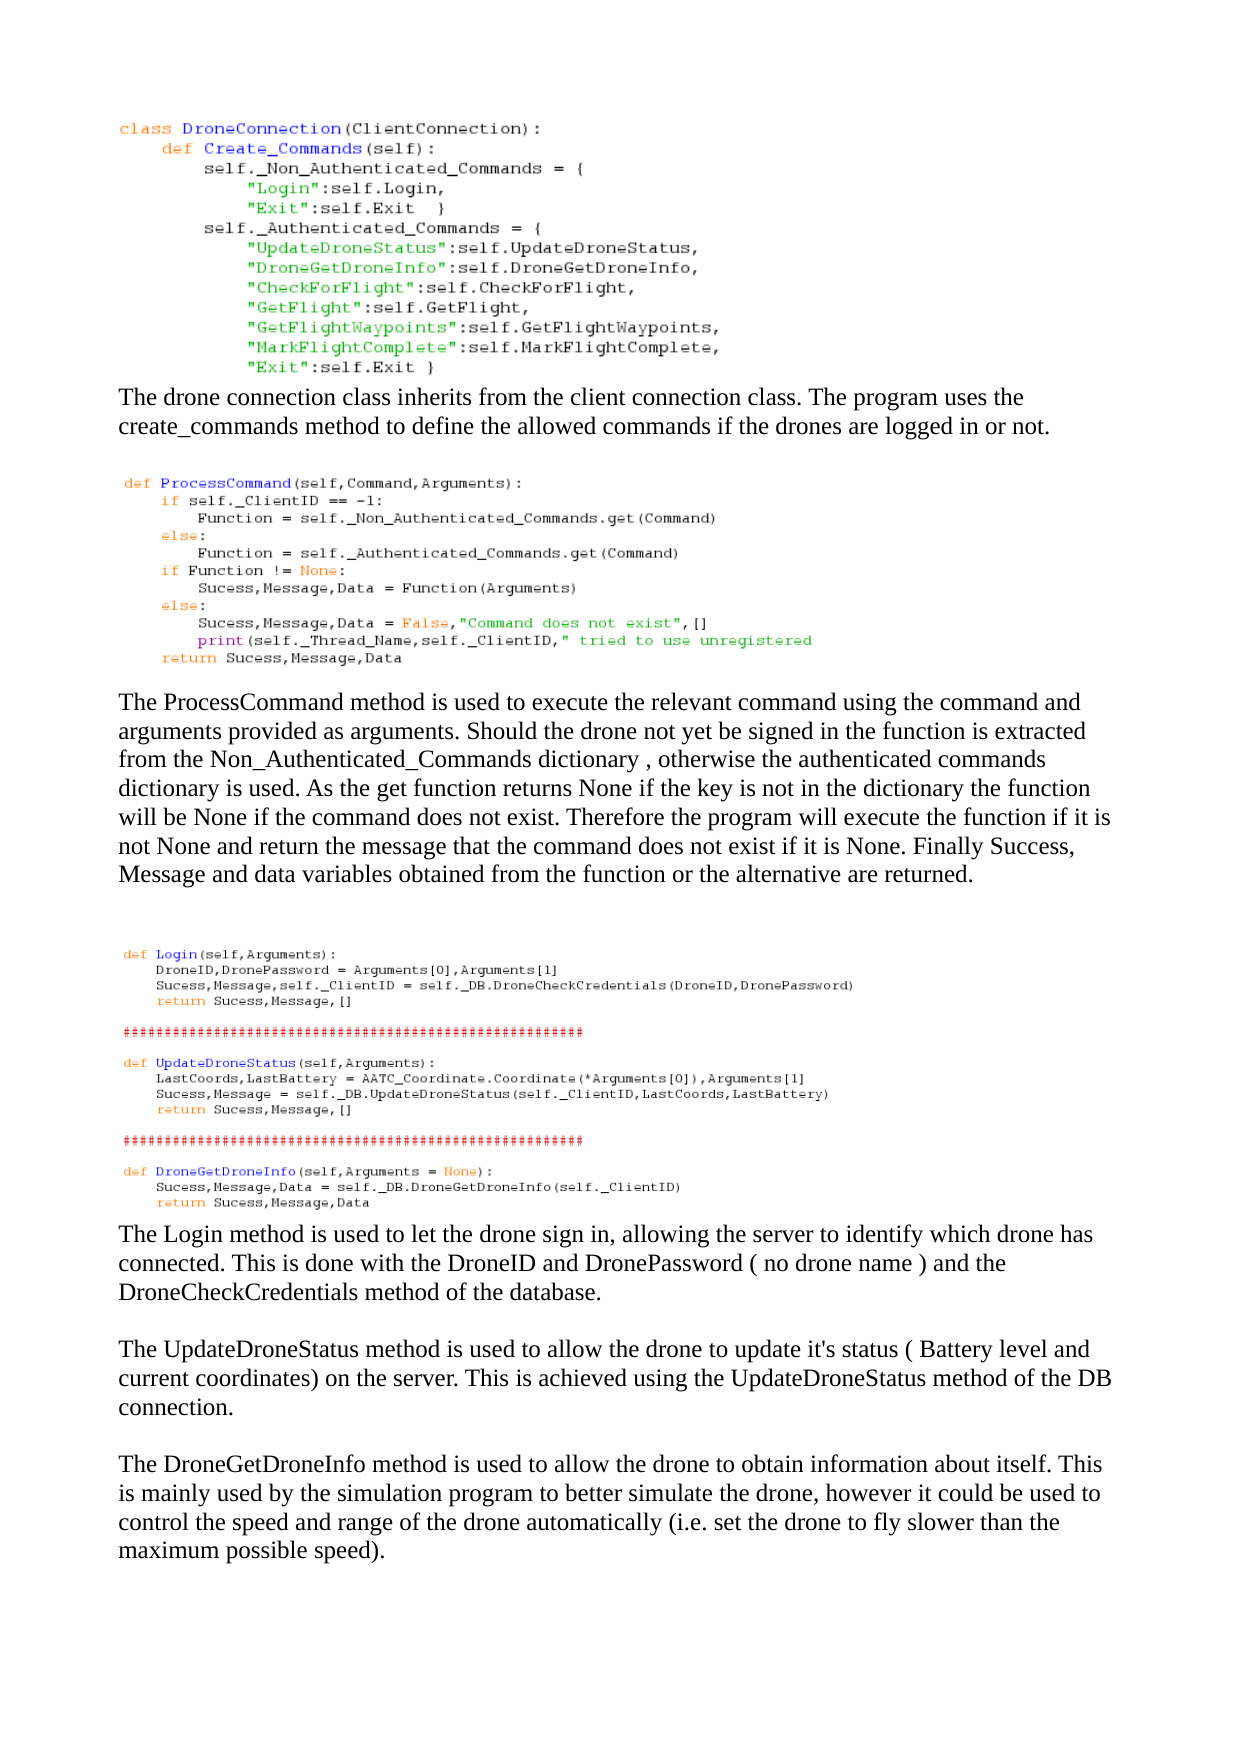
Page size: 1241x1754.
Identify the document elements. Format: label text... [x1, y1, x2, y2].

text The Login method is used to let the drone sign in, allowing the server to identify which drone has connected. This is done with the DroneID and DronePassword ( no drone name ) and the DroneCheckCredentials method of the database. [118, 1220, 1122, 1306]
picture [118, 468, 813, 687]
text The DroneGetDroneInfo method is used to allow the drone to obtain information about itself. This is mainly used by the simulation program to better simulate the drone, however it could be used to control the speed and range of the drone automatically (i.e. set the drone to fly slower than the maximum possible speed). [118, 1449, 1122, 1564]
text The ProcessCommand method is used to execute the relevant command using the command and arguments provided as arguments. Should the drone not yet be signed in the function is extracted from the Non_Authenticated_Commands dictionary , otherwise the authenticated commands dictionary is used. As the get function returns None if the key is not in the dictionary the function will be None if the command does not exist. Therefore the program will execute the function if it is not None and return the message that the command does not exist if it is None. Finally Success, Message and data variables obtained from the function or the alternative are returned. [118, 469, 1122, 888]
picture [118, 945, 857, 1220]
picture [118, 118, 737, 383]
text The drone connection class inherits from the client connection class. The program uses the create_commands method to define the allowed commands if the drones are logged in or not. [118, 383, 1122, 440]
text The UpdateDroneStatus method is used to allow the drone to update it's status ( Battery level and current coordinates) on the server. This is achieved using the UpdateDroneStatus method of the DB connection. [118, 1334, 1122, 1421]
